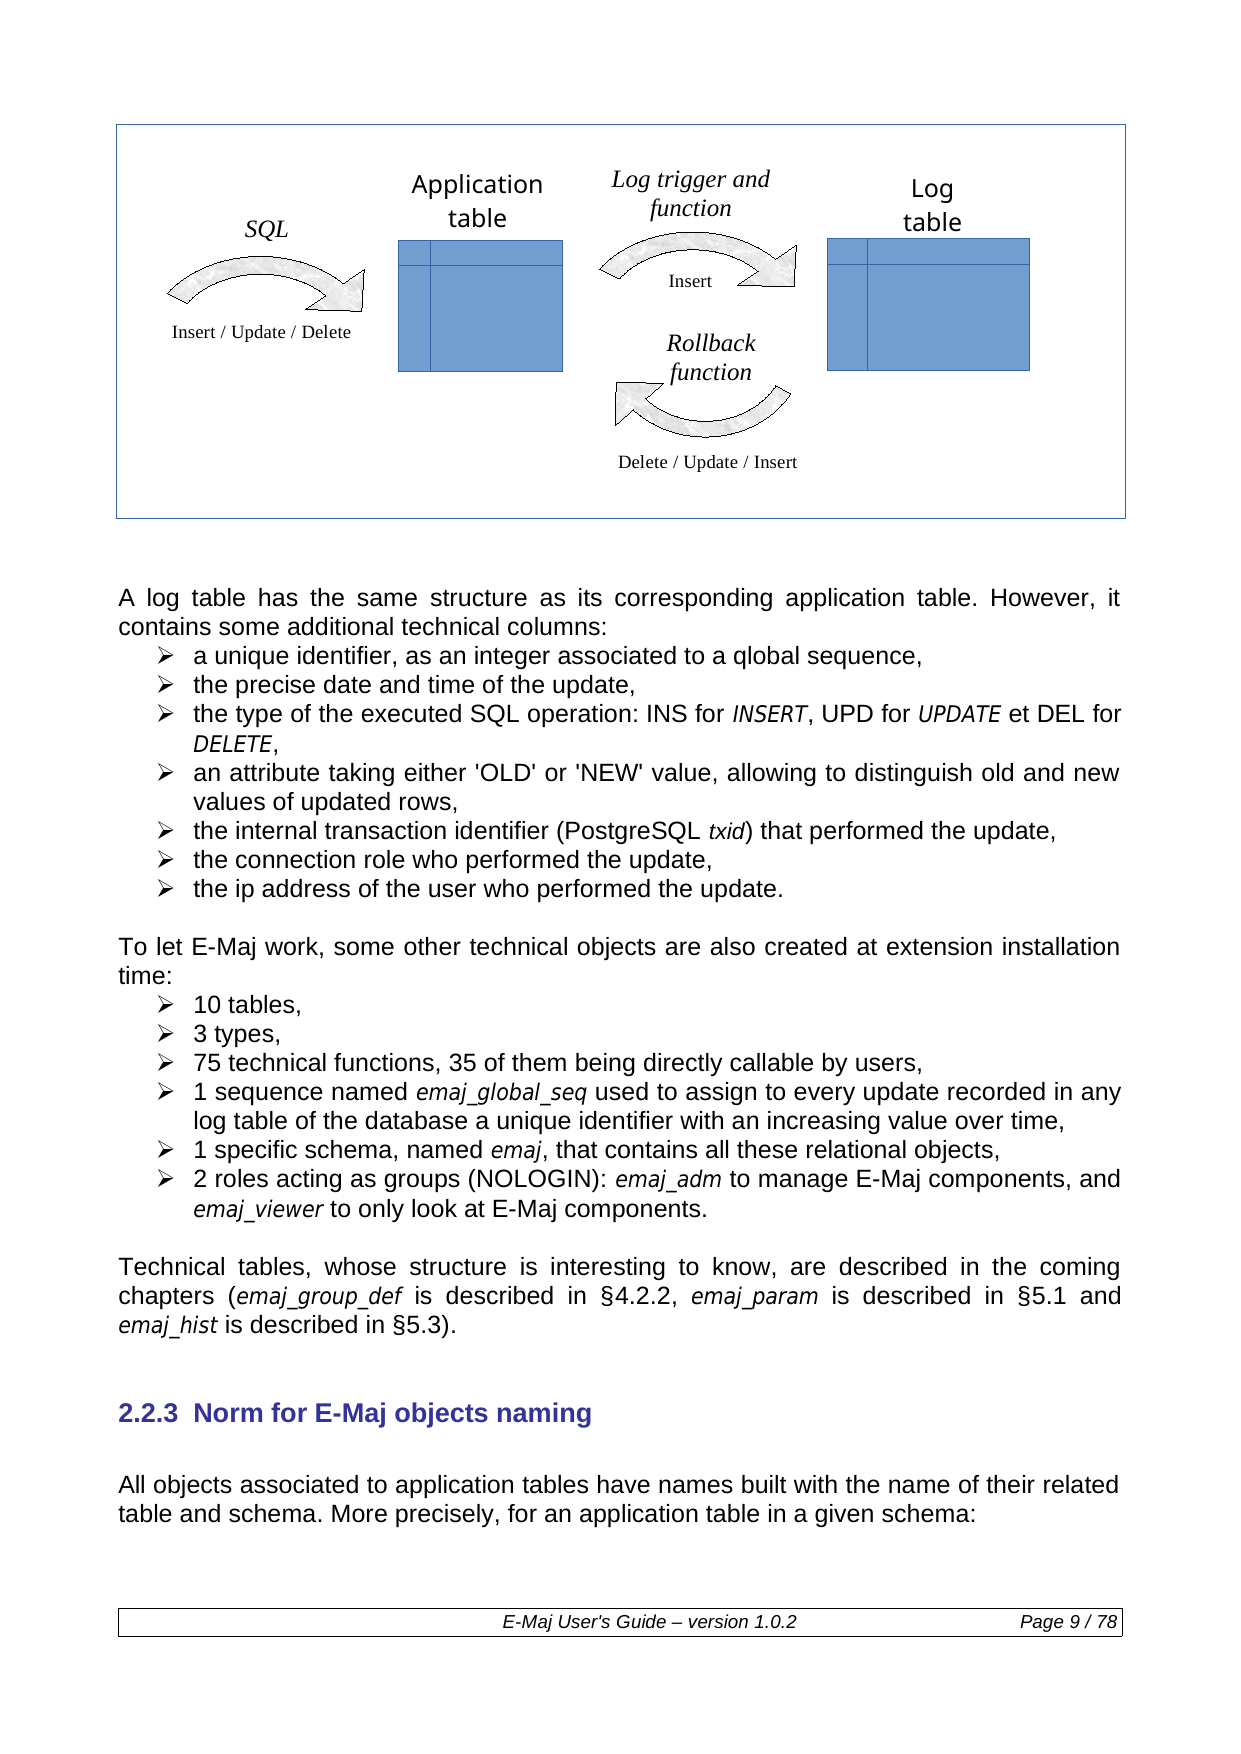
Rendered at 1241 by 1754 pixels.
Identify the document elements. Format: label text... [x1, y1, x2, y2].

list the internal transaction identifier (PostgreSQL txid) that performed the update, [156, 816, 1122, 845]
picture [167, 256, 364, 311]
list the connection role who performed the update, [156, 845, 1122, 874]
list an attribute taking either 'OLD' or 'NEW' value, allowing to distinguish old and new values of updated rows, [156, 757, 1122, 816]
picture [599, 232, 796, 286]
list 1 specific schema, named emaj, that contains all these relational objects, [156, 1135, 1122, 1164]
list 3 types, [156, 1019, 1122, 1048]
text Technical tables, whose structure is interesting to know, are described in the coming chapters (emaj_group_def is described in §4.2.2, emaj_param is described in §5.1 and emaj_hist is described in §5.3). [118, 1252, 1122, 1339]
text A log table has the same structure as its corresponding application table. However, it contains some additional technical columns: [118, 583, 1122, 641]
subtitle Norm for E-Maj objects naming [118, 1397, 1122, 1428]
list the type of the executed SQL operation: INS for INSERT, UPD for UPDATE et DEL for DELETE, [156, 699, 1122, 757]
list the ip address of the user who performed the update. [156, 874, 1122, 903]
list a unique identifier, as an integer associated to a qlobal sequence, [156, 641, 1122, 670]
text To let E-Maj work, some other technical objects are also created at extension installation time: [118, 932, 1122, 990]
list 1 sequence named emaj_global_seq used to assign to every update recorded in any log table of the database a unique identifier with an increasing value over time, [156, 1077, 1122, 1135]
picture [615, 382, 790, 437]
list 10 tables, [156, 990, 1122, 1019]
list the precise date and time of the update, [156, 670, 1122, 699]
list 75 technical functions, 35 of them being directly callable by users, [156, 1048, 1122, 1077]
text All objects associated to application tables have names built with the name of their related table and schema. More precisely, for an application table in a given schema: [118, 1469, 1122, 1528]
list 2 roles acting as groups (NOLOGIN): emaj_adm to manage E-Maj components, and emaj_viewer to only look at E-Maj components. [156, 1164, 1122, 1222]
